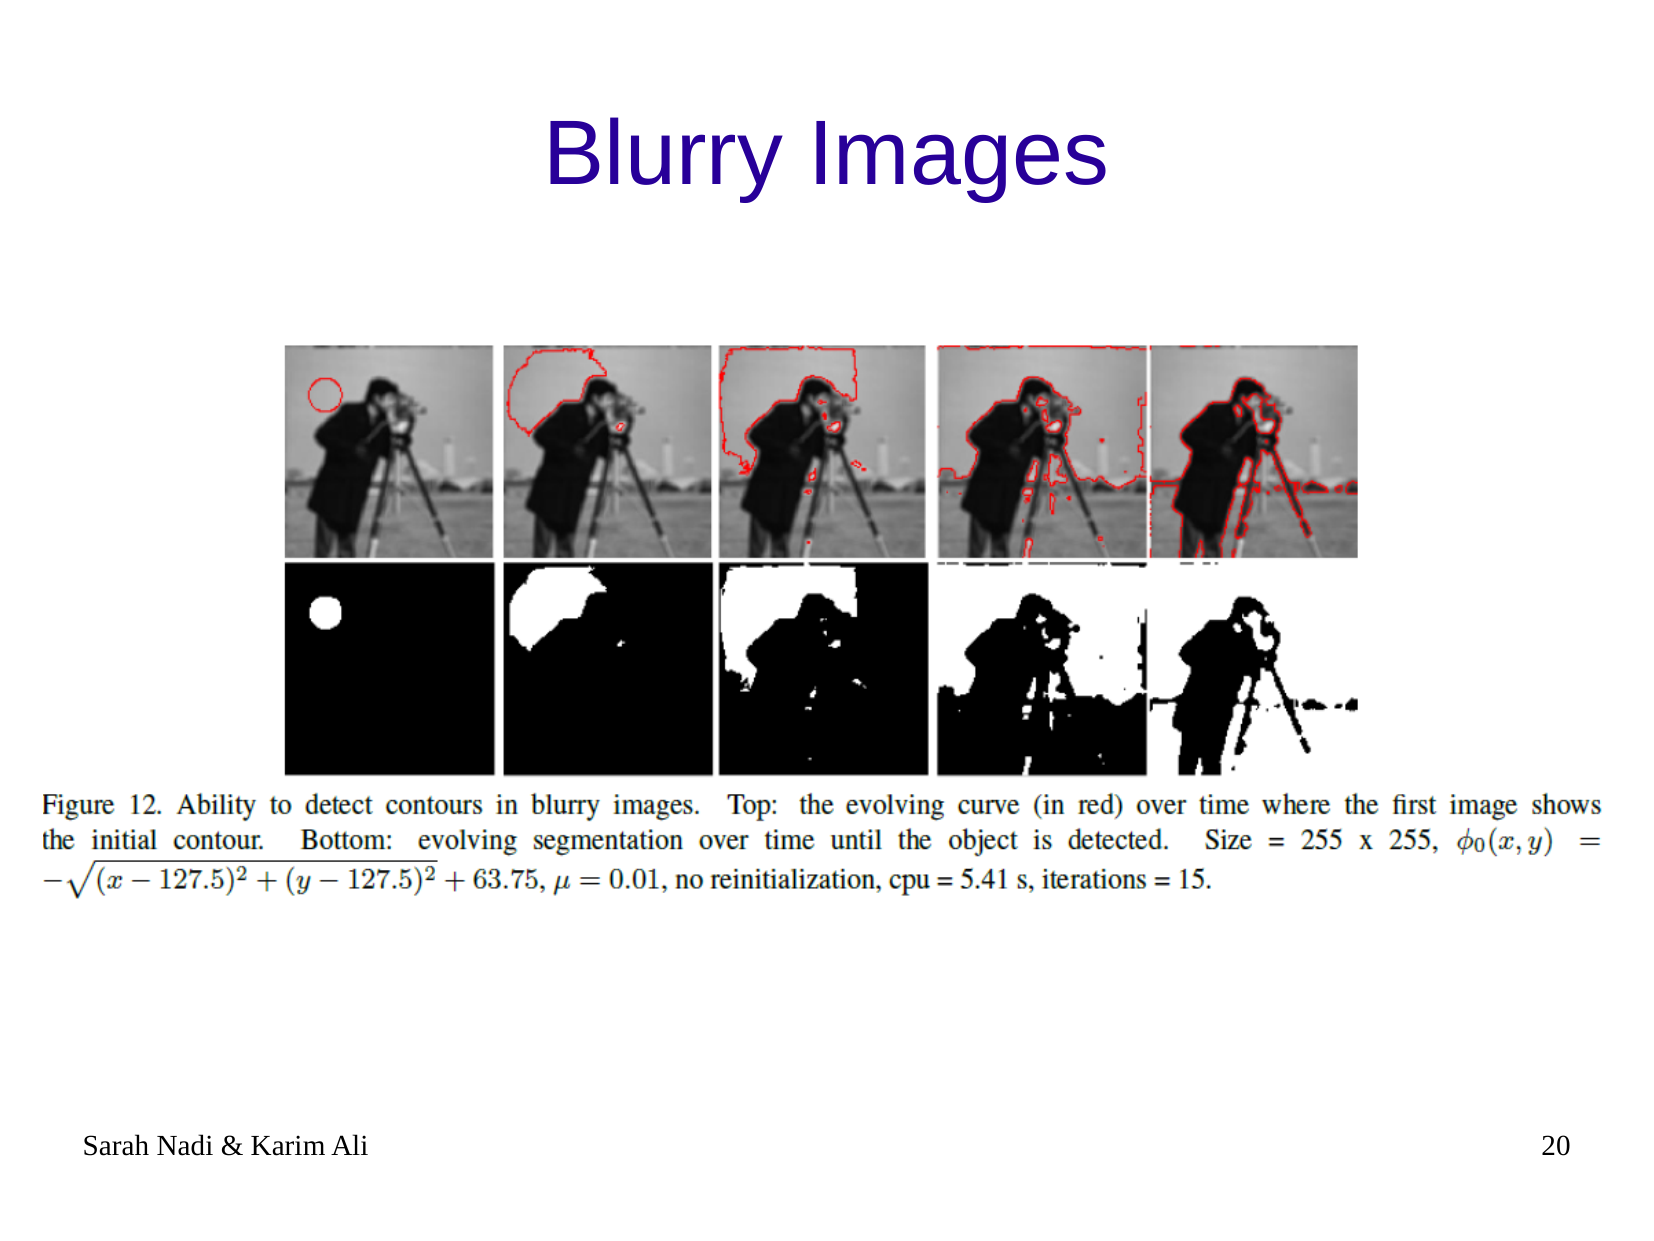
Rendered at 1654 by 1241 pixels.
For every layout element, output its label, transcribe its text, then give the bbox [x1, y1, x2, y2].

title Blurry Images [82, 56, 1571, 250]
picture [43, 340, 1611, 900]
